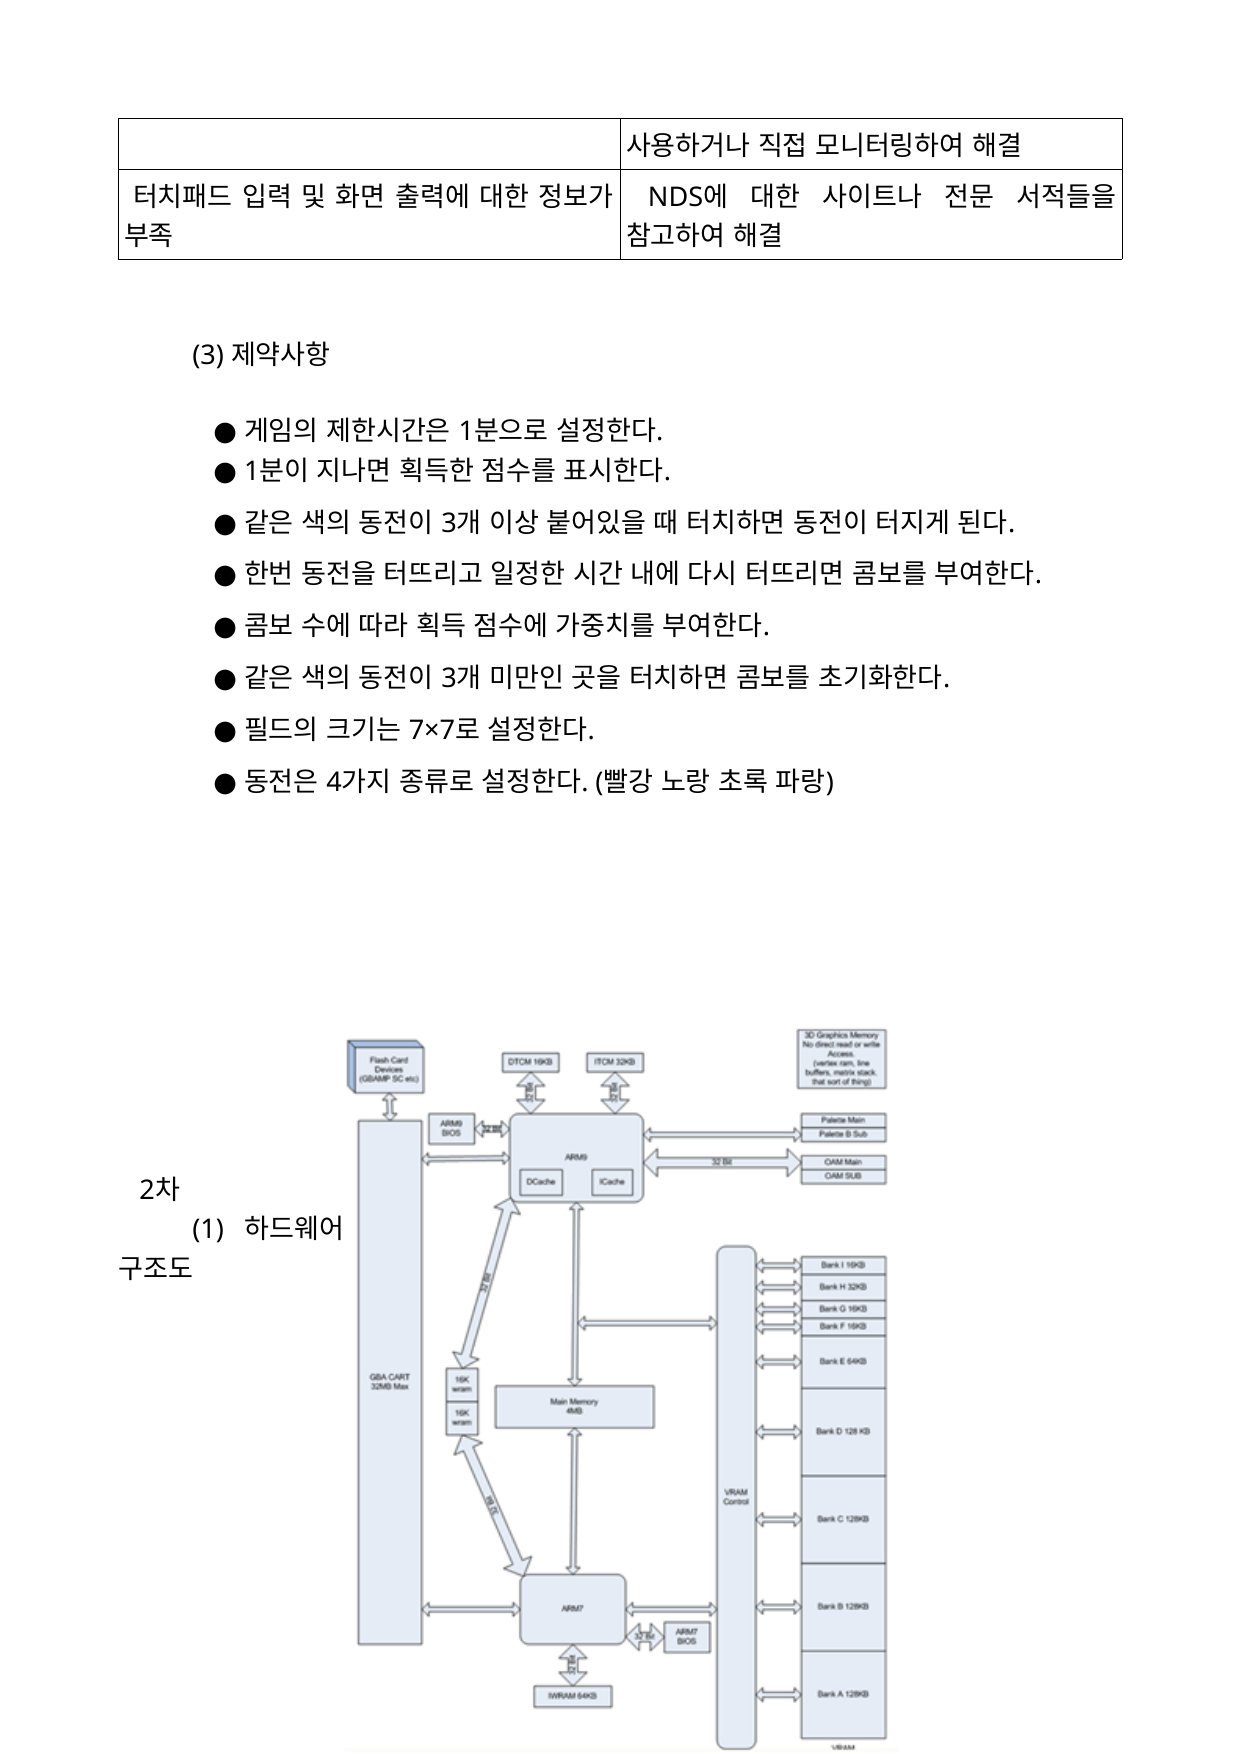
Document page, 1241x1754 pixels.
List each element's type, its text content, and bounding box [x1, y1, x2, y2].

text ● 같은 색의 동전이 3개 이상 붙어있을 때 터치하면 동전이 터지게 된다. [118, 501, 1122, 540]
text (1) 하드웨어 구조도 [118, 1207, 344, 1286]
table_cell NDS에 대한 사이트나 전문 서적들을 참고하여 해결 [621, 170, 1122, 259]
text (3) 제약사항 [118, 333, 1122, 372]
text ● 게임의 제한시간은 1분으로 설정한다. [118, 409, 1122, 449]
text ● 1분이 지나면 획득한 점수를 표시한다. [118, 449, 1122, 488]
text ● 필드의 크기는 7×7로 설정한다. [118, 708, 1122, 747]
text [899, 1207, 1122, 1286]
table_cell 터치패드 입력 및 화면 출력에 대한 정보가 부족 [119, 170, 620, 259]
text ● 콤보 수에 따라 획득 점수에 가중치를 부여한다. [118, 604, 1122, 644]
text ● 같은 색의 동전이 3개 미만인 곳을 터치하면 콤보를 초기화한다. [118, 656, 1122, 696]
text 2차 [118, 1168, 344, 1207]
table_cell 사용하거나 직접 모니터링하여 해결 [621, 119, 1122, 169]
text ● 동전은 4가지 종류로 설정한다. (빨강 노랑 초록 파랑) [118, 760, 1122, 799]
table_cell [119, 119, 620, 169]
text ● 한번 동전을 터뜨리고 일정한 시간 내에 다시 터뜨리면 콤보를 부여한다. [118, 552, 1122, 592]
text [899, 1168, 1122, 1207]
